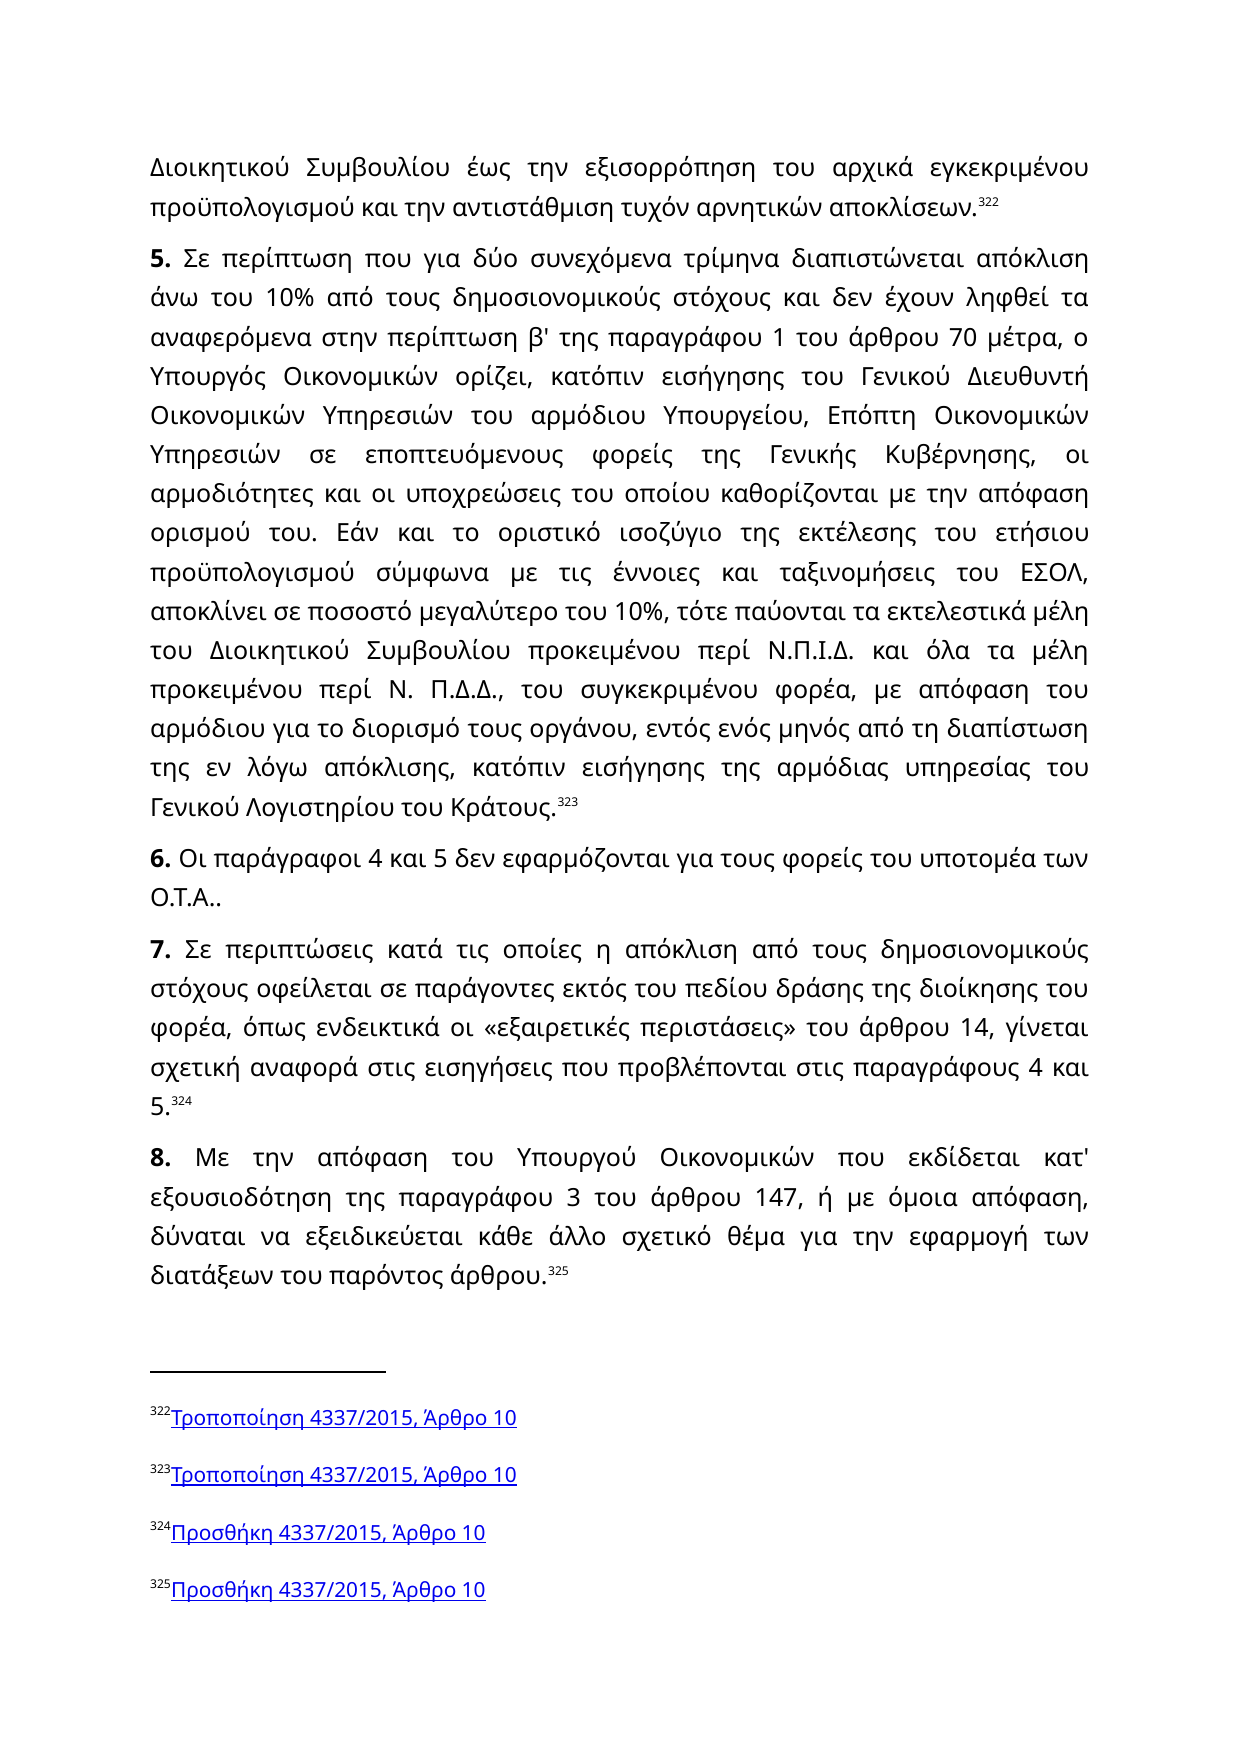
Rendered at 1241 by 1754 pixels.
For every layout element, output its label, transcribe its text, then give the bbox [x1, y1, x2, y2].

text Διοικητικού Συμβουλίου έως την εξισορρόπηση του αρχικά εγκεκριμένου προϋπολογισμού και την αντιστάθμιση τυχόν αρνητικών αποκλίσεων. [150, 150, 1090, 223]
text 8. Με την απόφαση του Υπουργού Οικονομικών που εκδίδεται κατ' εξουσιοδότηση της παραγράφου 3 του άρθρου 147, ή με όμοια απόφαση, δύναται να εξειδικεύεται κάθε άλλο σχετικό θέμα για την εφαρμογή των διατάξεων του παρόντος άρθρου. [150, 1140, 1090, 1292]
text 6. Οι παράγραφοι 4 και 5 δεν εφαρμόζονται για τους φορείς του υποτομέα των Ο.Τ.Α.. [150, 841, 1090, 914]
text 5. Σε περίπτωση που για δύο συνεχόμενα τρίμηνα διαπιστώνεται απόκλιση άνω του 10% από τους δημοσιονομικούς στόχους και δεν έχουν ληφθεί τα αναφερόμενα στην περίπτωση β' της παραγράφου 1 του άρθρου 70 μέτρα, ο Υπουργός Οικονομικών ορίζει, κατόπιν εισήγησης του Γενικού Διευθυντή Οικονομικών Υπηρεσιών του αρμόδιου Υπουργείου, Επόπτη Οικονομικών Υπηρεσιών σε εποπτευόμενους φορείς της Γενικής Κυβέρνησης, οι αρμοδιότητες και οι υποχρεώσεις του οποίου καθορίζονται με την απόφαση ορισμού του. Εάν και το οριστικό ισοζύγιο της εκτέλεσης του ετήσιου προϋπολογισμού σύμφωνα με τις έννοιες και ταξινομήσεις του ΕΣΟΛ, αποκλίνει σε ποσοστό μεγαλύτερο του 10%, τότε παύονται τα εκτελεστικά μέλη του Διοικητικού Συμβουλίου προκειμένου περί Ν.Π.Ι.Δ. και όλα τα μέλη προκειμένου περί Ν. Π.Δ.Δ., του συγκεκριμένου φορέα, με απόφαση του αρμόδιου για το διορισμό τους οργάνου, εντός ενός μηνός από τη διαπίστωση της εν λόγω απόκλισης, κατόπιν εισήγησης της αρμόδιας υπηρεσίας του Γενικού Λογιστηρίου του Κράτους. [150, 241, 1090, 823]
text 7. Σε περιπτώσεις κατά τις οποίες η απόκλιση από τους δημοσιονομικούς στόχους οφείλεται σε παράγοντες εκτός του πεδίου δράσης της διοίκησης του φορέα, όπως ενδεικτικά οι «εξαιρετικές περιστάσεις» του άρθρου 14, γίνεται σχετική αναφορά στις εισηγήσεις που προβλέπονται στις παραγράφους 4 και 5. [150, 932, 1090, 1122]
text Τροποποίηση 4337/2015, Άρθρο 10 [150, 1403, 1090, 1431]
text Προσθήκη 4337/2015, Άρθρο 10 [150, 1518, 1090, 1546]
text Προσθήκη 4337/2015, Άρθρο 10 [150, 1576, 1090, 1604]
text Τροποποίηση 4337/2015, Άρθρο 10 [150, 1460, 1090, 1489]
